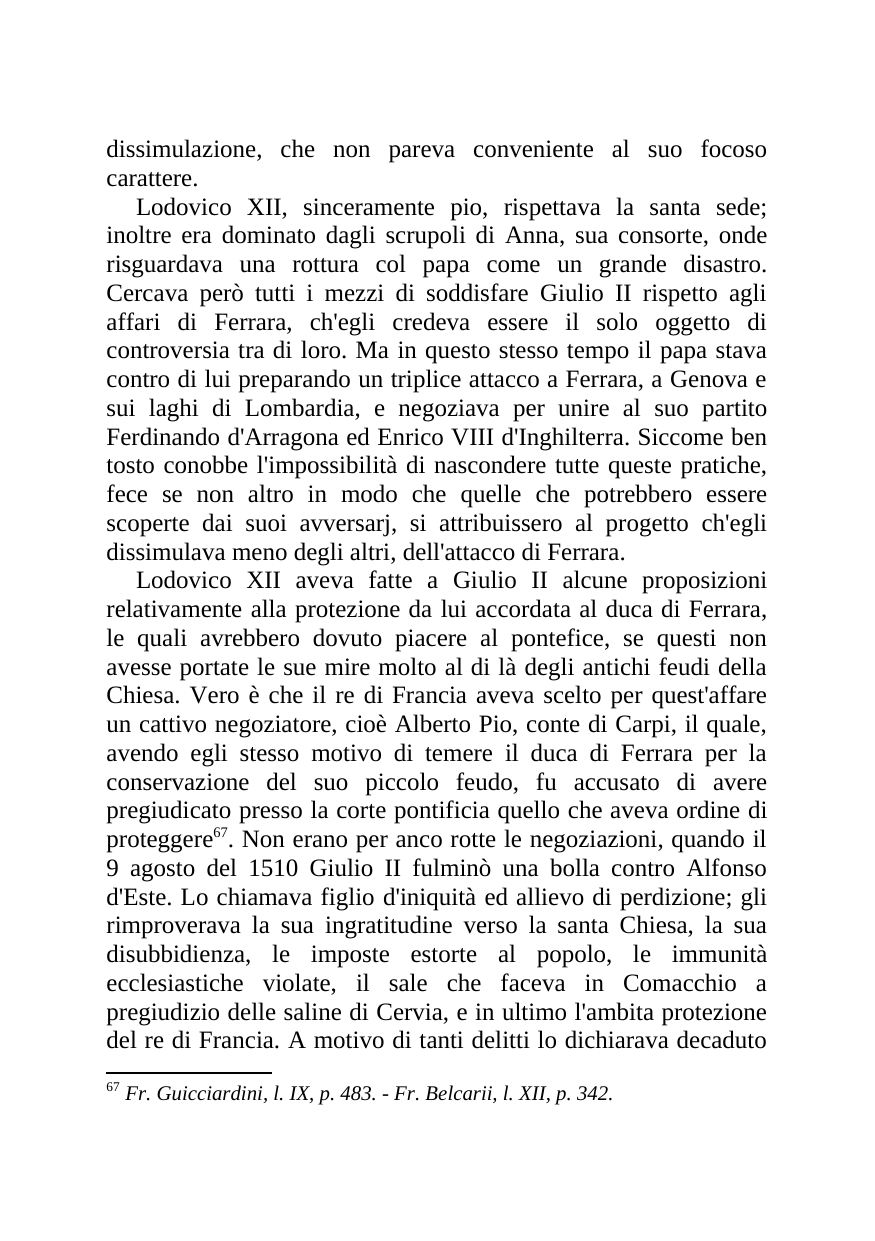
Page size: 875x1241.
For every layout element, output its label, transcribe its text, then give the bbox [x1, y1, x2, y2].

text Lodovico XII aveva fatte a Giulio II alcune proposizioni relativamente alla protezione da lui accordata al duca di Ferrara, le quali avrebbero dovuto piacere al pontefice, se questi non avesse portate le sue mire molto al di là degli antichi feudi della Chiesa. Vero è che il re di Francia aveva scelto per quest'affare un cattivo negoziatore, cioè Alberto Pio, conte di Carpi, il quale, avendo egli stesso motivo di temere il duca di Ferrara per la conservazione del suo piccolo feudo, fu accusato di avere pregiudicato presso la corte pontificia quello che aveva ordine di proteggere. Non erano per anco rotte le negoziazioni, quando il 9 agosto del 1510 Giulio II fulminò una bolla contro Alfonso d'Este. Lo chiamava figlio d'iniquità ed allievo di perdizione; gli rimproverava la sua ingratitudine verso la santa Chiesa, la sua disubbidienza, le imposte estorte al popolo, le immunità ecclesiastiche violate, il sale che faceva in Comacchio a pregiudizio delle saline di Cervia, e in ultimo l'ambita protezione del re di Francia. A motivo di tanti delitti lo dichiarava decaduto [106, 566, 768, 1054]
text dissimulazione, che non pareva conveniente al suo focoso carattere. [106, 134, 768, 192]
text Lodovico XII, sinceramente pio, rispettava la santa sede; inoltre era dominato dagli scrupoli di Anna, sua consorte, onde risguardava una rottura col papa come un grande disastro. Cercava però tutti i mezzi di soddisfare Giulio II rispetto agli affari di Ferrara, ch'egli credeva essere il solo oggetto di controversia tra di loro. Ma in questo stesso tempo il papa stava contro di lui preparando un triplice attacco a Ferrara, a Genova e sui laghi di Lombardia, e negoziava per unire al suo partito Ferdinando d'Arragona ed Enrico VIII d'Inghilterra. Siccome ben tosto conobbe l'impossibilità di nascondere tutte queste pratiche, fece se non altro in modo che quelle che potrebbero essere scoperte dai suoi avversarj, si attribuissero al progetto ch'egli dissimulava meno degli altri, dell'attacco di Ferrara. [106, 192, 768, 566]
text Fr. Guicciardini, l. IX, p. 483. - Fr. Belcarii, l. XII, p. 342. [106, 1079, 768, 1105]
